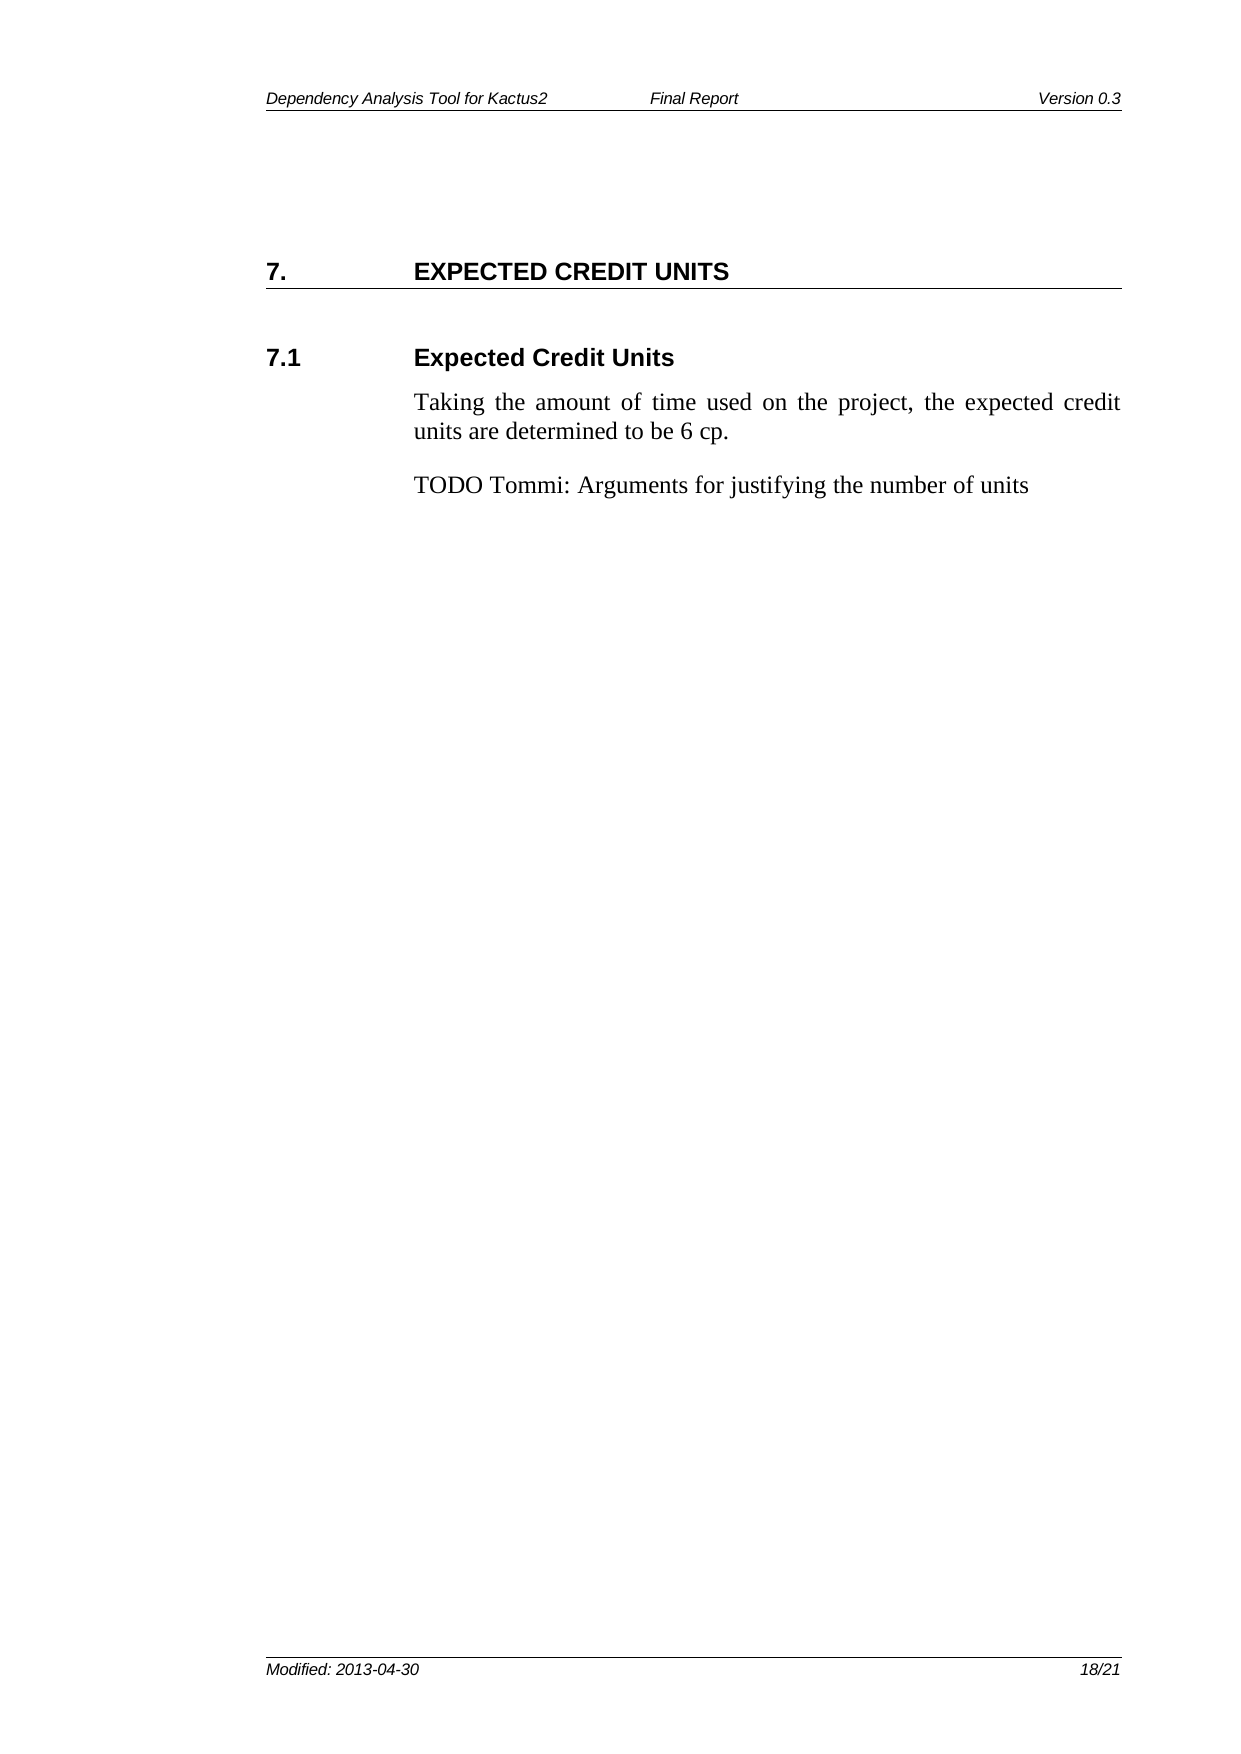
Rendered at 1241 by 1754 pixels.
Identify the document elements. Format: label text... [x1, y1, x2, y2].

subtitle Expected Credit Units [266, 257, 1122, 288]
text TODO Tommi: Arguments for justifying the number of units [413, 469, 1122, 498]
subtitle Expected Credit Units [266, 343, 1122, 372]
text Taking the amount of time used on the project, the expected credit units are determined to be 6 cp. [413, 387, 1122, 445]
